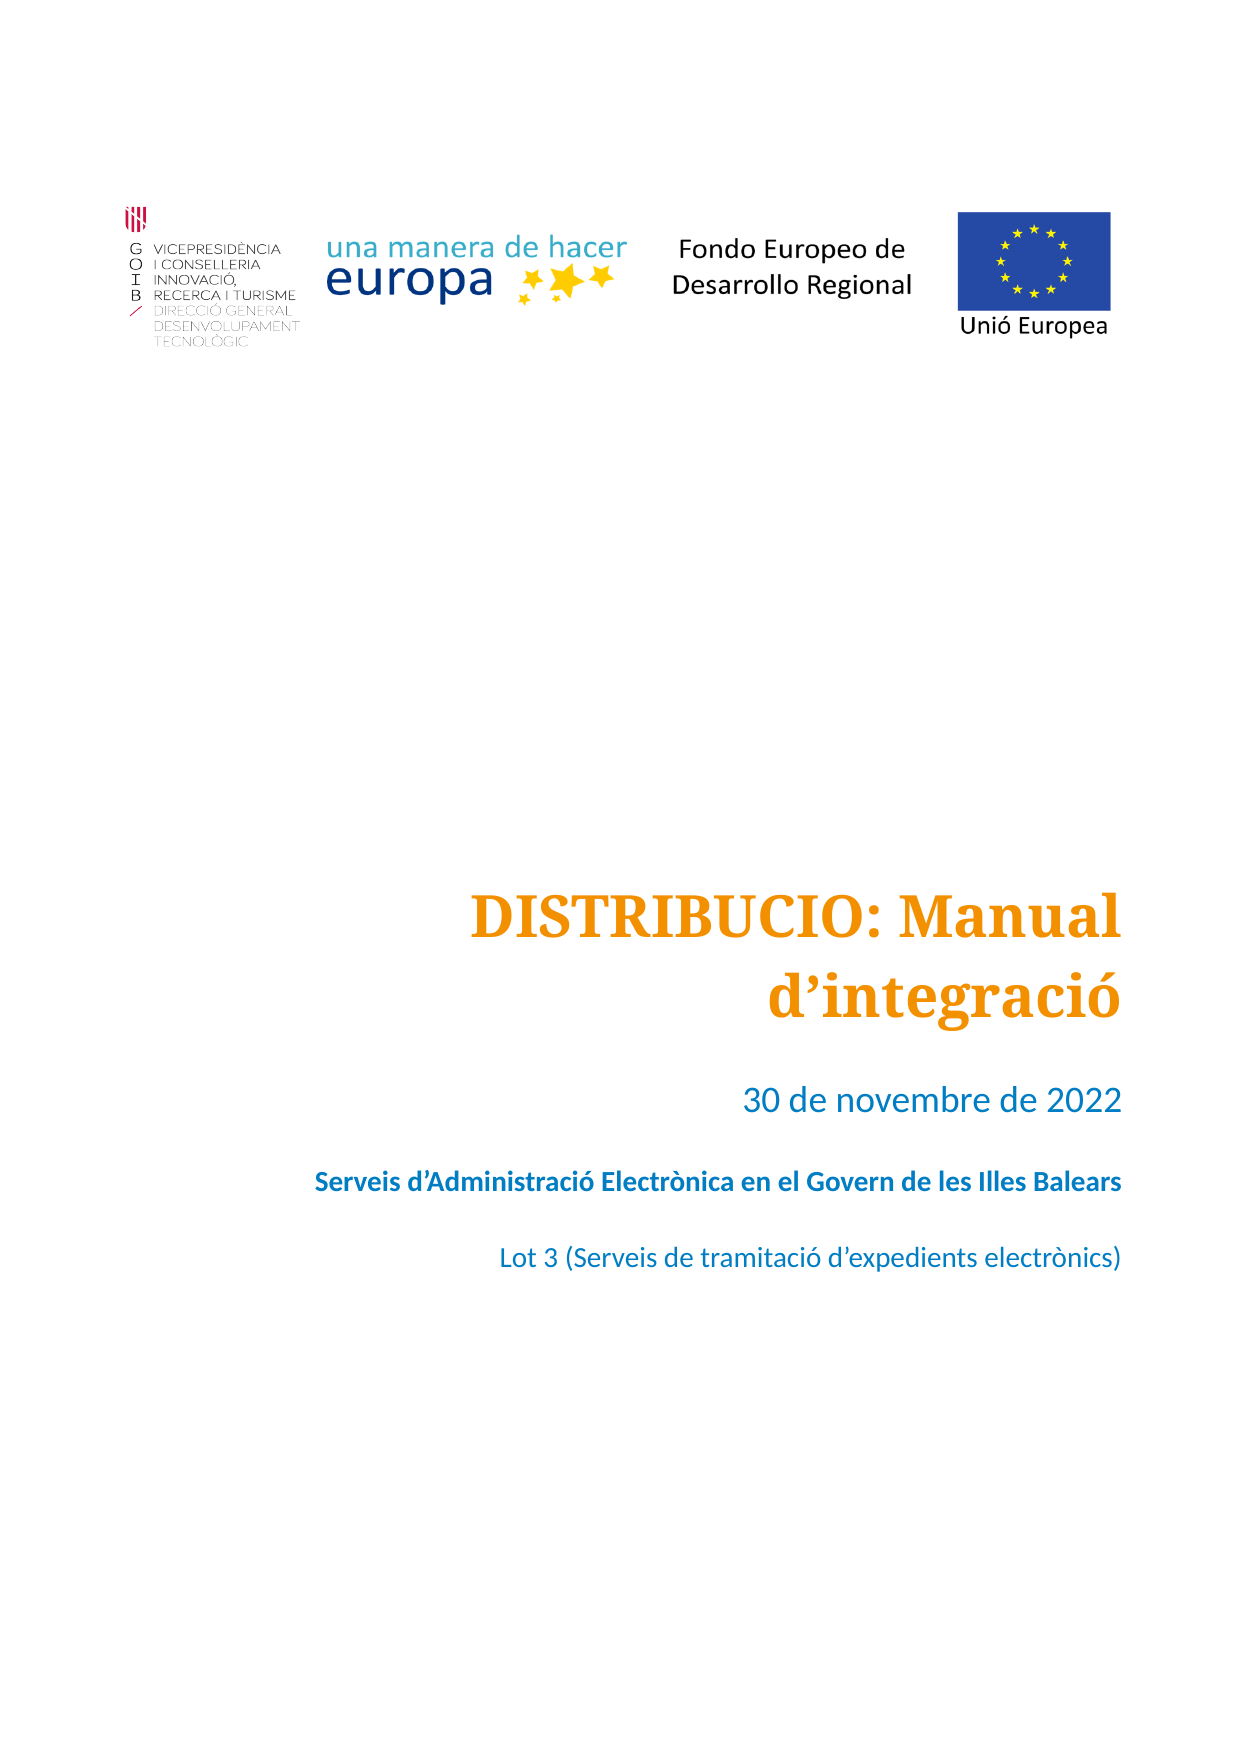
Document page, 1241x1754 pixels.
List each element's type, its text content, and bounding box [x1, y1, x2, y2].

text Lot 3 (Serveis de tramitació d’expedients electrònics) [118, 1239, 1122, 1275]
picture [118, 202, 308, 351]
text 30 de novembre de 2022 [118, 1076, 1122, 1121]
picture [321, 202, 1122, 352]
text Serveis d’Administració Electrònica en el Govern de les Illes Balears [118, 1163, 1122, 1198]
text DISTRIBUCIO: Manual d’integració [118, 875, 1122, 1034]
